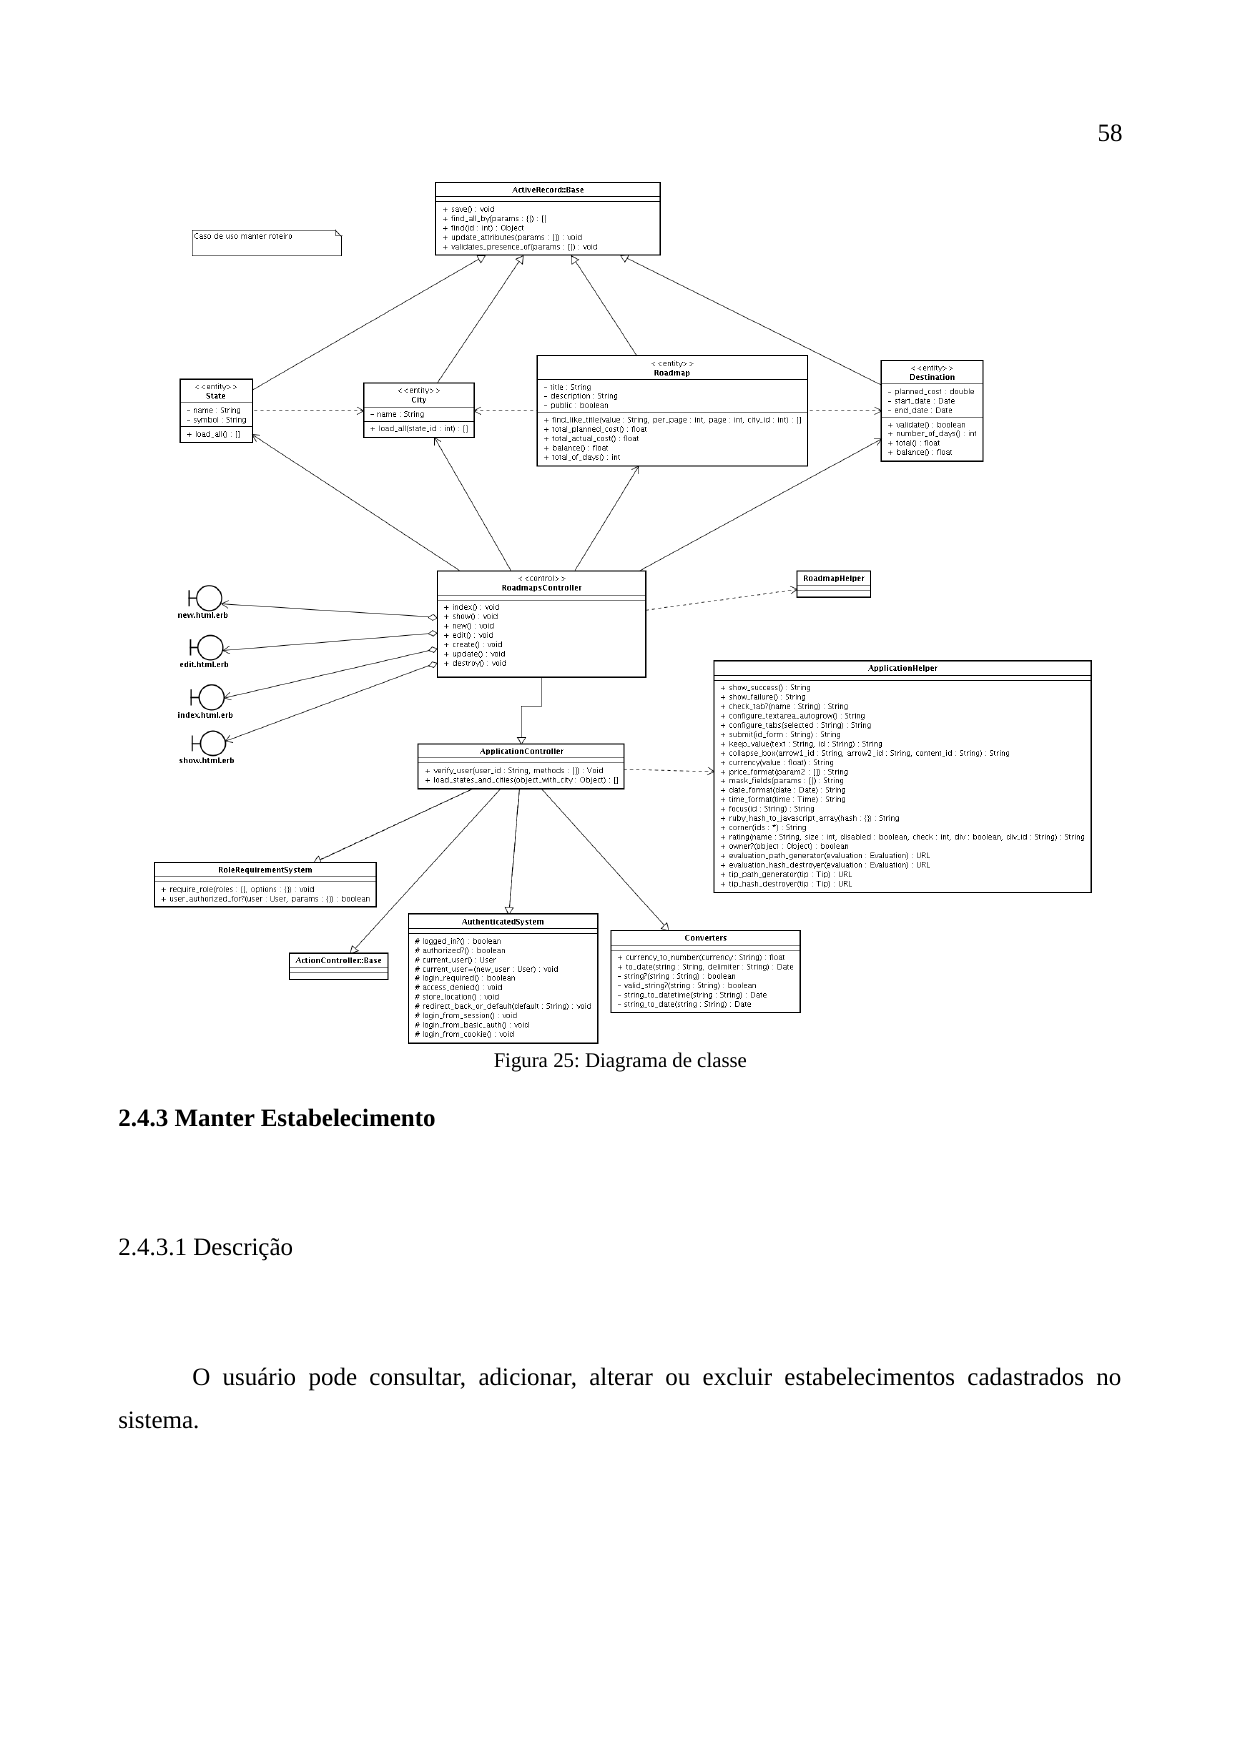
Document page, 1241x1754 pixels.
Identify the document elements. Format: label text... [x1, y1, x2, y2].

text Figura 25: Diagrama de classe [146, 1049, 1094, 1072]
text O usuário pode consultar, adicionar, alterar ou excluir estabelecimentos cadastrados no sistema. [118, 1362, 1122, 1434]
subtitle Manter Estabelecimento [118, 1049, 1122, 1132]
subtitle Descrição [118, 1232, 1122, 1261]
picture [148, 177, 1097, 1049]
